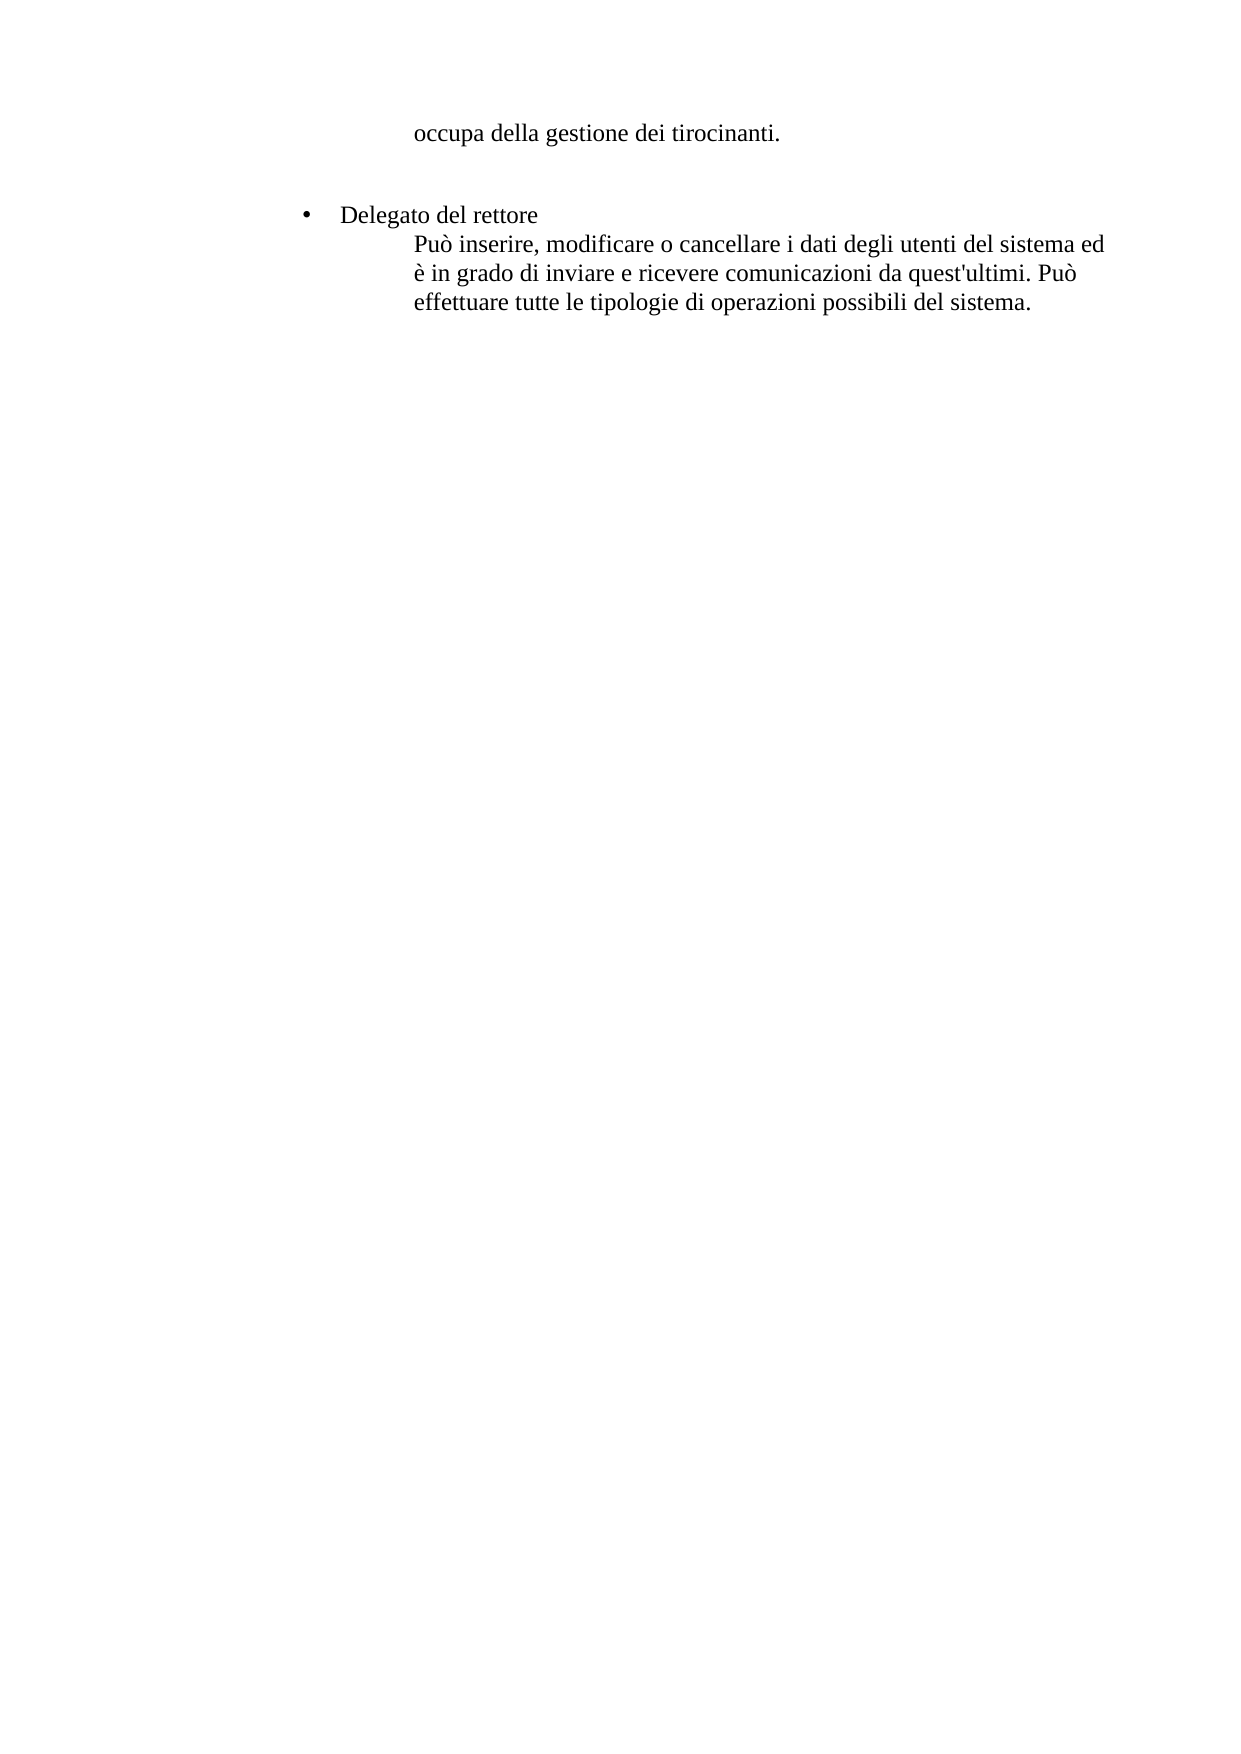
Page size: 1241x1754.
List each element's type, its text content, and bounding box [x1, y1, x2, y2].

list Delegato del rettore [302, 201, 1122, 229]
list Può inserire, modificare o cancellare i dati degli utenti del sistema ed è in grado di inviare e ricevere comunicazioni da quest'ultimi. Può effettuare tutte le tipologie di operazioni possibili del sistema. [376, 229, 1122, 316]
list occupa della gestione dei tirocinanti. [376, 118, 1122, 147]
